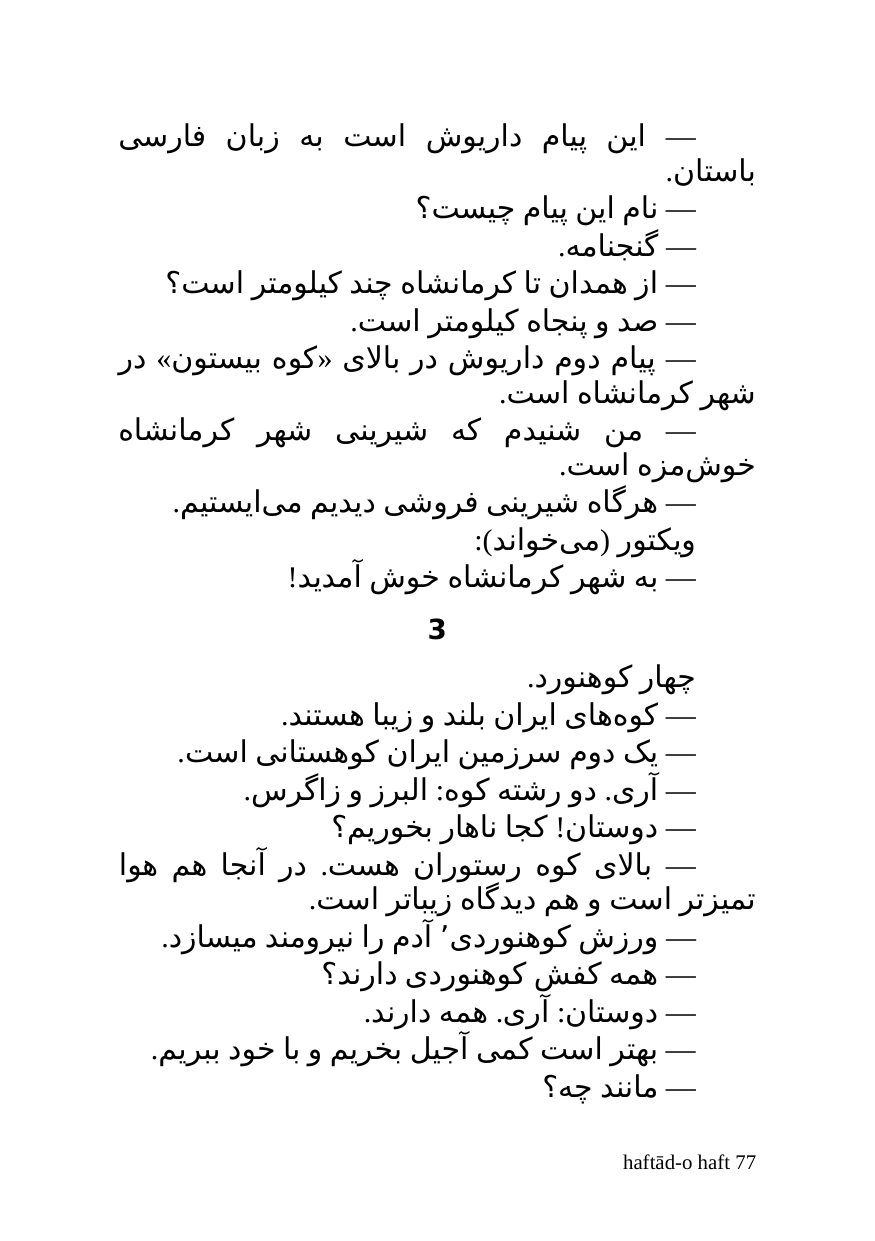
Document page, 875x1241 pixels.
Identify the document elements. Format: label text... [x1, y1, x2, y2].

text — به شهر کرمانشاه خوش آمدید! [118, 559, 756, 594]
text — نام این پیام چیست؟ [118, 191, 756, 225]
text — بالای کوه رستوران هست. در آنجا هم هوا تمیزتر است و هم دیدگاه زیباتر است. [118, 847, 756, 916]
text haftād-o haft 77 [118, 1150, 756, 1174]
text — هرگاه شیرینی فروشی دیدیم می‌ایستیم. [118, 484, 756, 519]
text ویکتور (می‌خواند): [118, 522, 756, 556]
text — دوستان! کجا ناهار بخوریم؟ [118, 810, 756, 844]
text — از همدان تا کرمانشاه چند کیلومتر است؟ [118, 266, 756, 300]
text — این پیام داریوش است به زبان فارسی باستان. [118, 118, 756, 187]
text — کوه‌های ایران بلند و زیبا هستند. [118, 697, 756, 732]
text — همه کفش کوهنوردی دارند؟ [118, 957, 756, 991]
text — ورزش کوهنوردی٬ آدم را نیرومند میسازد. [118, 919, 756, 954]
text — دوستان: آری. همه دارند. [118, 994, 756, 1029]
text — یک دوم سرزمین ایران کوهستانی است. [118, 735, 756, 769]
text — بهتر است کمی آجیل بخریم و با خود ببریم. [118, 1032, 756, 1066]
text — صد و پنجاه کیلومتر است. [118, 303, 756, 337]
text چهار کوهنورد. [118, 660, 756, 694]
text — گنجنامه. [118, 228, 756, 262]
text — مانند چه؟ [118, 1069, 756, 1104]
text — من شنیدم که شیرینی شهر کرمانشاه خوش‌مزه است. [118, 412, 756, 481]
text — آری. دو رشته کوه: البرز و زاگرس. [118, 772, 756, 807]
text — پیام دوم داریوش در بالای «کوه بیستون» در شهر کرمانشاه است. [118, 341, 756, 409]
